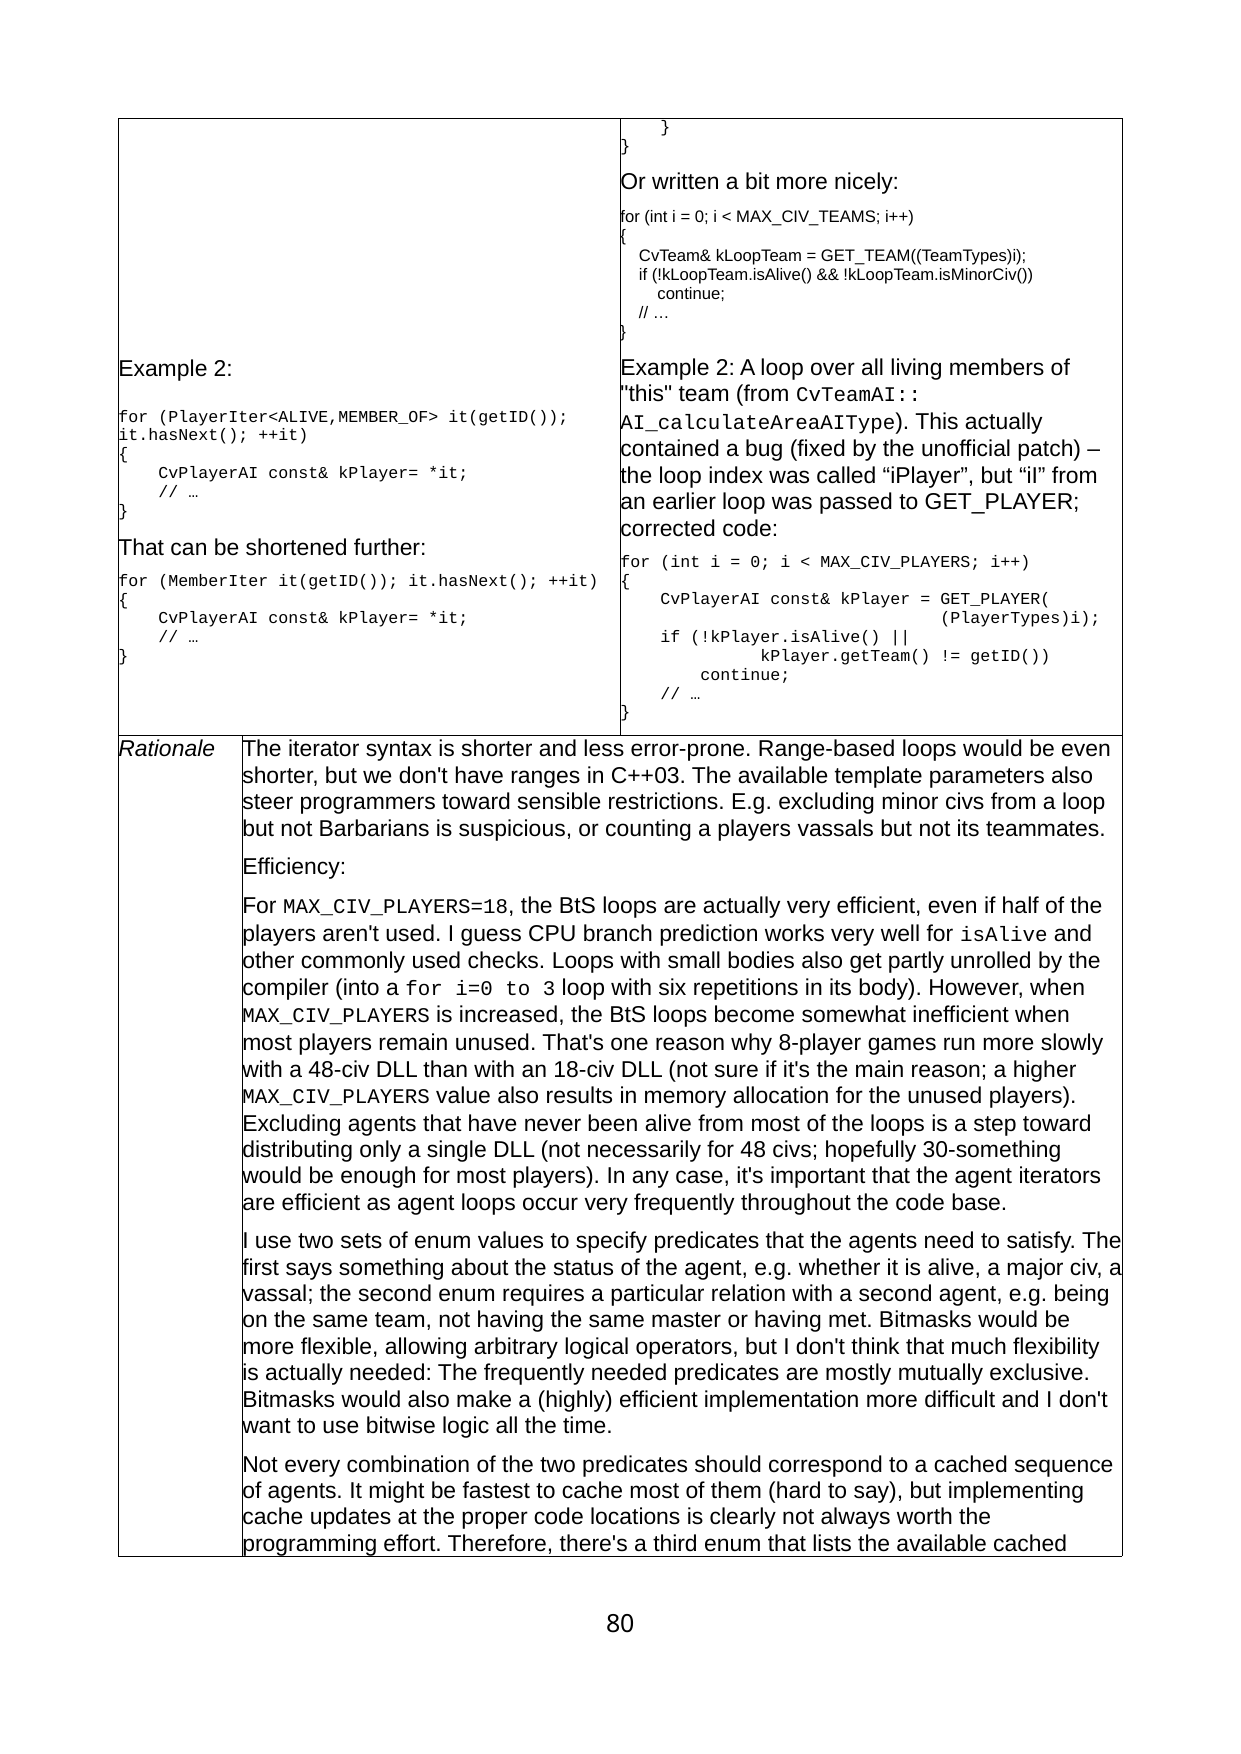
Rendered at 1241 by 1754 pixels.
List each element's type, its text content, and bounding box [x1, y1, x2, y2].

table_cell The iterator syntax is shorter and less error-prone. Range-based loops would be even shorter, but we don't have ranges in C++03. The available template parameters also steer programmers toward sensible restrictions. E.g. excluding minor civs from a loop but not Barbarians is suspicious, or counting a players vassals but not its teammates. Efficiency: For MAX_CIV_PLAYERS=18, the BtS loops are actually very efficient, even if half of the players aren't used. I guess CPU branch prediction works very well for isAlive and other commonly used checks. Loops with small bodies also get partly unrolled by the compiler (into a for i=0 to 3 loop with six repetitions in its body). However, when MAX_CIV_PLAYERS is increased, the BtS loops become somewhat inefficient when most players remain unused. That's one reason why 8-player games run more slowly with a 48-civ DLL than with an 18-civ DLL (not sure if it's the main reason; a higher MAX_CIV_PLAYERS value also results in memory allocation for the unused players). Excluding agents that have never been alive from most of the loops is a step toward distributing only a single DLL (not necessarily for 48 civs; hopefully 30-something would be enough for most players). In any case, it's important that the agent iterators are efficient as agent loops occur very frequently throughout the code base. I use two sets of enum values to specify predicates that the agents need to satisfy. The first says something about the status of the agent, e.g. whether it is alive, a major civ, a vassal; the second enum requires a particular relation with a second agent, e.g. being on the same team, not having the same master or having met. Bitmasks would be more flexible, allowing arbitrary logical operators, but I don't think that much flexibility is actually needed: The frequently needed predicates are mostly mutually exclusive. Bitmasks would also make a (highly) efficient implementation more difficult and I don't want to use bitwise logic all the time. Not every combination of the two predicates should correspond to a cached sequence of agents. It might be fastest to cache most of them (hard to say), but implementing cache updates at the proper code locations is clearly not always worth the programming effort. Therefore, there's a third enum that lists the available cached [243, 736, 1122, 1556]
table_cell } } Or written a bit more nicely: for (int i = 0; i < MAX_CIV_TEAMS; i++) { CvTeam& kLoopTeam = GET_TEAM((TeamTypes)i); if (!kLoopTeam.isAlive() && !kLoopTeam.isMinorCiv()) continue; // … } Example 2: A loop over all living members of "this" team (from CvTeamAI:: AI_calculateAreaAIType). This actually contained a bug (fixed by the unofficial patch) – the loop index was called “iPlayer”, but “iI” from an earlier loop was passed to GET_PLAYER; corrected code: for (int i = 0; i < MAX_CIV_PLAYERS; i++) { CvPlayerAI const& kPlayer = GET_PLAYER( (PlayerTypes)i); if (!kPlayer.isAlive() || kPlayer.getTeam() != getID()) continue; // … } [621, 119, 1122, 735]
table_cell Rationale [119, 736, 242, 1556]
table_cell Example 2: for (PlayerIter<ALIVE,MEMBER_OF> it(getID()); it.hasNext(); ++it) { CvPlayerAI const& kPlayer= *it; // … } That can be shortened further: for (MemberIter it(getID()); it.hasNext(); ++it) { CvPlayerAI const& kPlayer= *it; // … } [119, 119, 620, 735]
